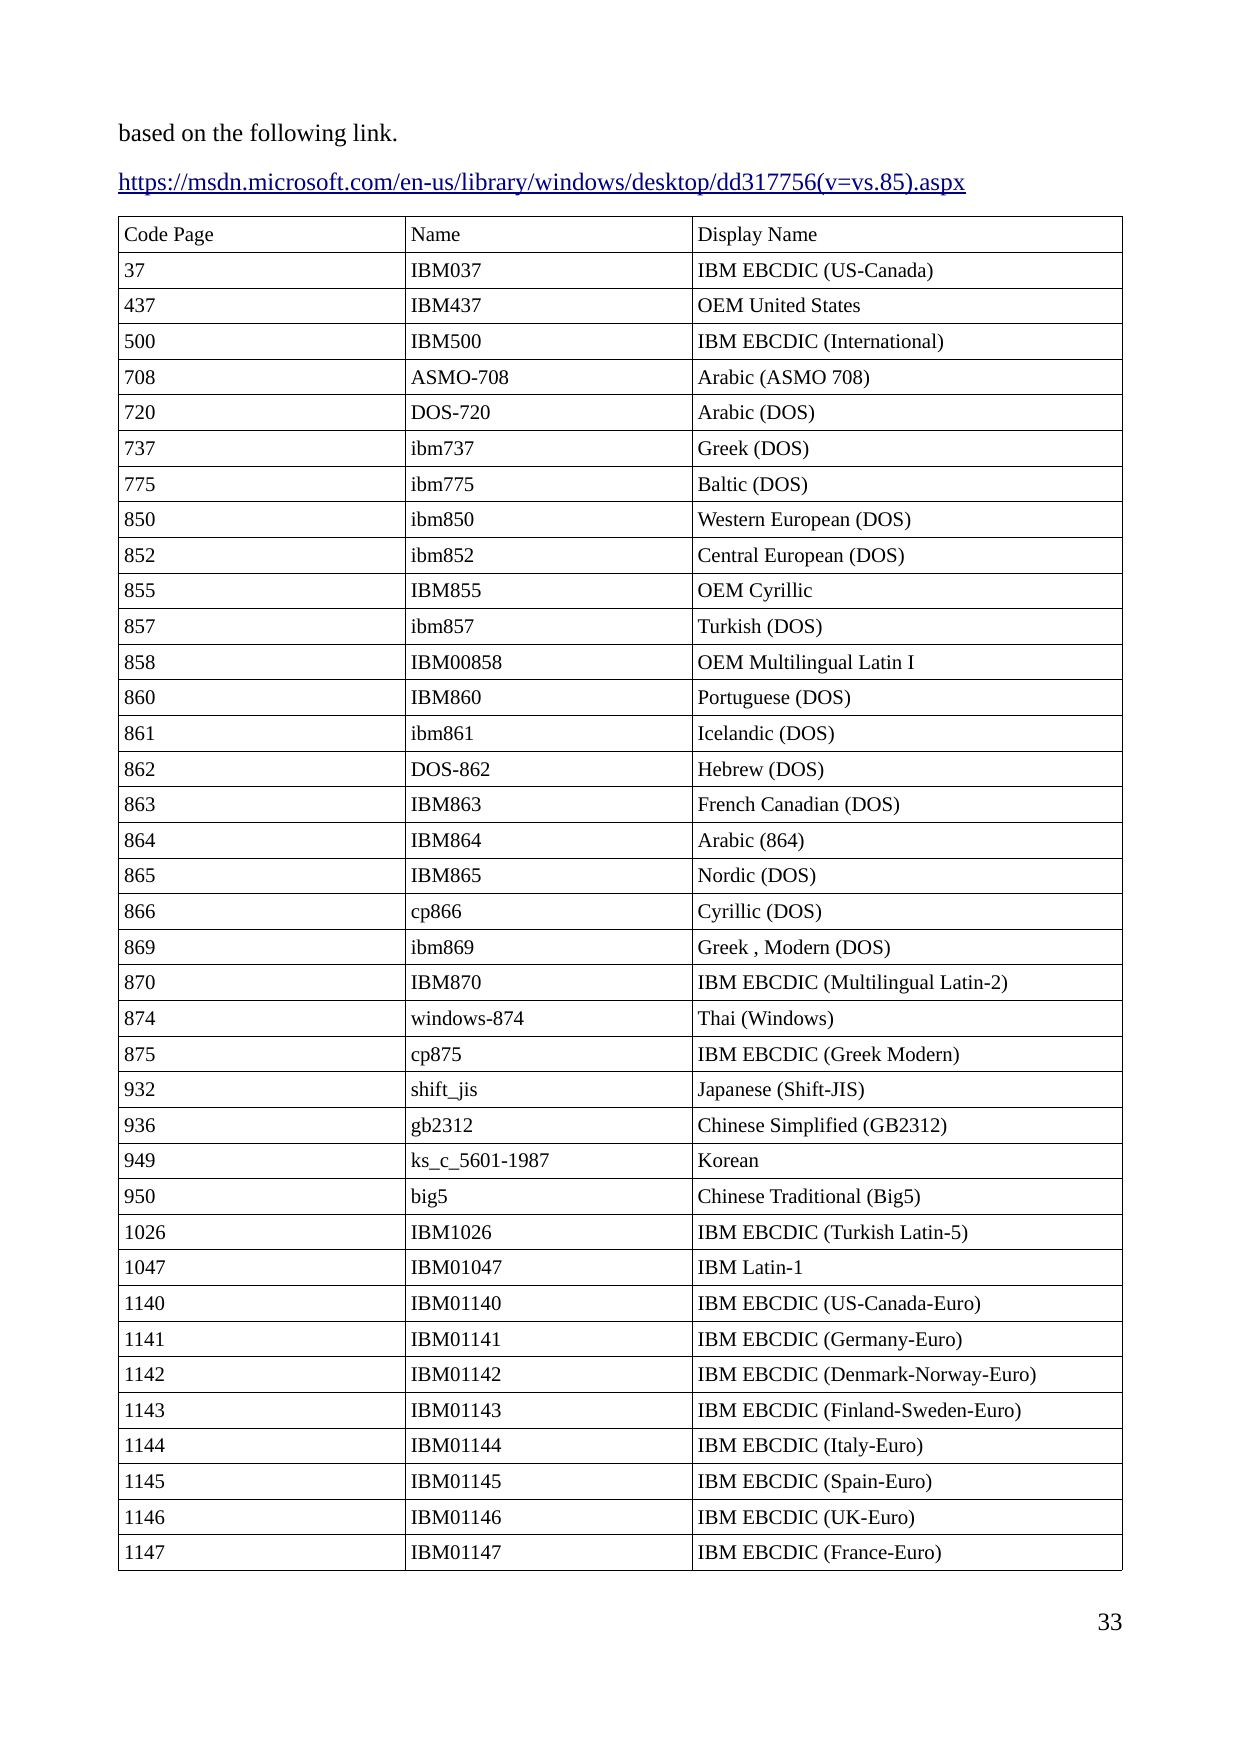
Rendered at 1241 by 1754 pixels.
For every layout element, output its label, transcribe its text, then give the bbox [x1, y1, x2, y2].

table_cell 936 [119, 1108, 405, 1142]
table_cell ibm861 [406, 716, 692, 751]
table_cell IBM EBCDIC (US-Canada-Euro) [693, 1286, 1122, 1321]
table_cell Arabic (ASMO 708) [693, 360, 1122, 394]
table_cell 865 [119, 859, 405, 893]
table_cell Japanese (Shift-JIS) [693, 1072, 1122, 1107]
table_cell Arabic (864) [693, 823, 1122, 857]
table_cell ASMO-708 [406, 360, 692, 394]
table_cell cp866 [406, 894, 692, 929]
table_cell IBM01141 [406, 1322, 692, 1356]
table_cell 874 [119, 1001, 405, 1036]
table_cell Greek (DOS) [693, 431, 1122, 466]
table_cell IBM01143 [406, 1393, 692, 1427]
table_cell OEM Multilingual Latin I [693, 645, 1122, 679]
table_cell ibm850 [406, 502, 692, 537]
table_cell IBM500 [406, 324, 692, 359]
text based on the following link. [118, 118, 1122, 147]
table_cell 949 [119, 1144, 405, 1178]
table_cell DOS-720 [406, 395, 692, 430]
table_cell 775 [119, 467, 405, 501]
table_cell IBM01140 [406, 1286, 692, 1321]
table_cell 857 [119, 609, 405, 644]
table_cell 500 [119, 324, 405, 359]
table_cell DOS-862 [406, 752, 692, 786]
table_cell 862 [119, 752, 405, 786]
table_cell 855 [119, 574, 405, 608]
table_cell cp875 [406, 1037, 692, 1071]
table_cell Thai (Windows) [693, 1001, 1122, 1036]
table_cell IBM EBCDIC (US-Canada) [693, 253, 1122, 287]
table_cell IBM437 [406, 289, 692, 323]
table_cell IBM863 [406, 787, 692, 822]
table_cell Turkish (DOS) [693, 609, 1122, 644]
table_cell IBM864 [406, 823, 692, 857]
table_cell IBM1026 [406, 1215, 692, 1249]
table_cell Chinese Simplified (GB2312) [693, 1108, 1122, 1142]
table_cell 1141 [119, 1322, 405, 1356]
table_cell Portuguese (DOS) [693, 680, 1122, 715]
table_cell Nordic (DOS) [693, 859, 1122, 893]
table_cell 1144 [119, 1429, 405, 1463]
table_cell Central European (DOS) [693, 538, 1122, 572]
table_cell shift_jis [406, 1072, 692, 1107]
table_cell 869 [119, 930, 405, 964]
table_cell 1047 [119, 1250, 405, 1285]
table_cell IBM01144 [406, 1429, 692, 1463]
table_cell IBM01142 [406, 1357, 692, 1392]
table_cell IBM855 [406, 574, 692, 608]
table_cell Icelandic (DOS) [693, 716, 1122, 751]
table_cell big5 [406, 1179, 692, 1214]
table_cell IBM01145 [406, 1464, 692, 1499]
table_cell 1140 [119, 1286, 405, 1321]
table_cell 950 [119, 1179, 405, 1214]
table_cell IBM EBCDIC (Finland-Sweden-Euro) [693, 1393, 1122, 1427]
table_cell IBM EBCDIC (Germany-Euro) [693, 1322, 1122, 1356]
table_cell 1143 [119, 1393, 405, 1427]
table_cell IBM00858 [406, 645, 692, 679]
table_cell ibm852 [406, 538, 692, 572]
table_cell 861 [119, 716, 405, 751]
table_cell IBM EBCDIC (UK-Euro) [693, 1500, 1122, 1534]
text https://msdn.microsoft.com/en-us/library/windows/desktop/dd317756(v=vs.85).aspx [118, 167, 1122, 196]
table_cell ibm737 [406, 431, 692, 466]
table_cell 875 [119, 1037, 405, 1071]
table_cell gb2312 [406, 1108, 692, 1142]
table_cell Hebrew (DOS) [693, 752, 1122, 786]
table_cell 1142 [119, 1357, 405, 1392]
table_cell Chinese Traditional (Big5) [693, 1179, 1122, 1214]
table_cell Cyrillic (DOS) [693, 894, 1122, 929]
table_cell 866 [119, 894, 405, 929]
table_cell IBM Latin-1 [693, 1250, 1122, 1285]
table_cell IBM037 [406, 253, 692, 287]
table_cell 737 [119, 431, 405, 466]
table_header Code Page [119, 217, 405, 252]
table_cell OEM Cyrillic [693, 574, 1122, 608]
table_cell 1146 [119, 1500, 405, 1534]
table_cell IBM860 [406, 680, 692, 715]
table_cell IBM EBCDIC (Denmark-Norway-Euro) [693, 1357, 1122, 1392]
table_cell ibm869 [406, 930, 692, 964]
table_cell 858 [119, 645, 405, 679]
table_cell ibm775 [406, 467, 692, 501]
table_cell IBM EBCDIC (Spain-Euro) [693, 1464, 1122, 1499]
table_cell IBM EBCDIC (International) [693, 324, 1122, 359]
table_cell 708 [119, 360, 405, 394]
table_cell IBM01147 [406, 1535, 692, 1570]
table_cell ks_c_5601-1987 [406, 1144, 692, 1178]
table_cell 932 [119, 1072, 405, 1107]
table_cell windows-874 [406, 1001, 692, 1036]
table_cell Baltic (DOS) [693, 467, 1122, 501]
table_cell 863 [119, 787, 405, 822]
table_cell 37 [119, 253, 405, 287]
table_cell 437 [119, 289, 405, 323]
table_cell 1147 [119, 1535, 405, 1570]
table_cell ibm857 [406, 609, 692, 644]
table_cell 1145 [119, 1464, 405, 1499]
table_cell Western European (DOS) [693, 502, 1122, 537]
table_cell IBM870 [406, 965, 692, 1000]
table_cell IBM EBCDIC (Turkish Latin-5) [693, 1215, 1122, 1249]
table_cell IBM01047 [406, 1250, 692, 1285]
table_cell IBM865 [406, 859, 692, 893]
table_cell Greek , Modern (DOS) [693, 930, 1122, 964]
table_cell IBM EBCDIC (Italy-Euro) [693, 1429, 1122, 1463]
table_cell Korean [693, 1144, 1122, 1178]
table_cell French Canadian (DOS) [693, 787, 1122, 822]
table_cell IBM01146 [406, 1500, 692, 1534]
table_cell 850 [119, 502, 405, 537]
table_cell 870 [119, 965, 405, 1000]
table_cell Arabic (DOS) [693, 395, 1122, 430]
table_cell IBM EBCDIC (France-Euro) [693, 1535, 1122, 1570]
table_cell IBM EBCDIC (Greek Modern) [693, 1037, 1122, 1071]
table_cell 864 [119, 823, 405, 857]
table_cell 860 [119, 680, 405, 715]
table_cell 852 [119, 538, 405, 572]
table_cell OEM United States [693, 289, 1122, 323]
table_cell 720 [119, 395, 405, 430]
table_header Name [406, 217, 692, 252]
table_cell 1026 [119, 1215, 405, 1249]
table_cell IBM EBCDIC (Multilingual Latin-2) [693, 965, 1122, 1000]
table_header Display Name [693, 217, 1122, 252]
